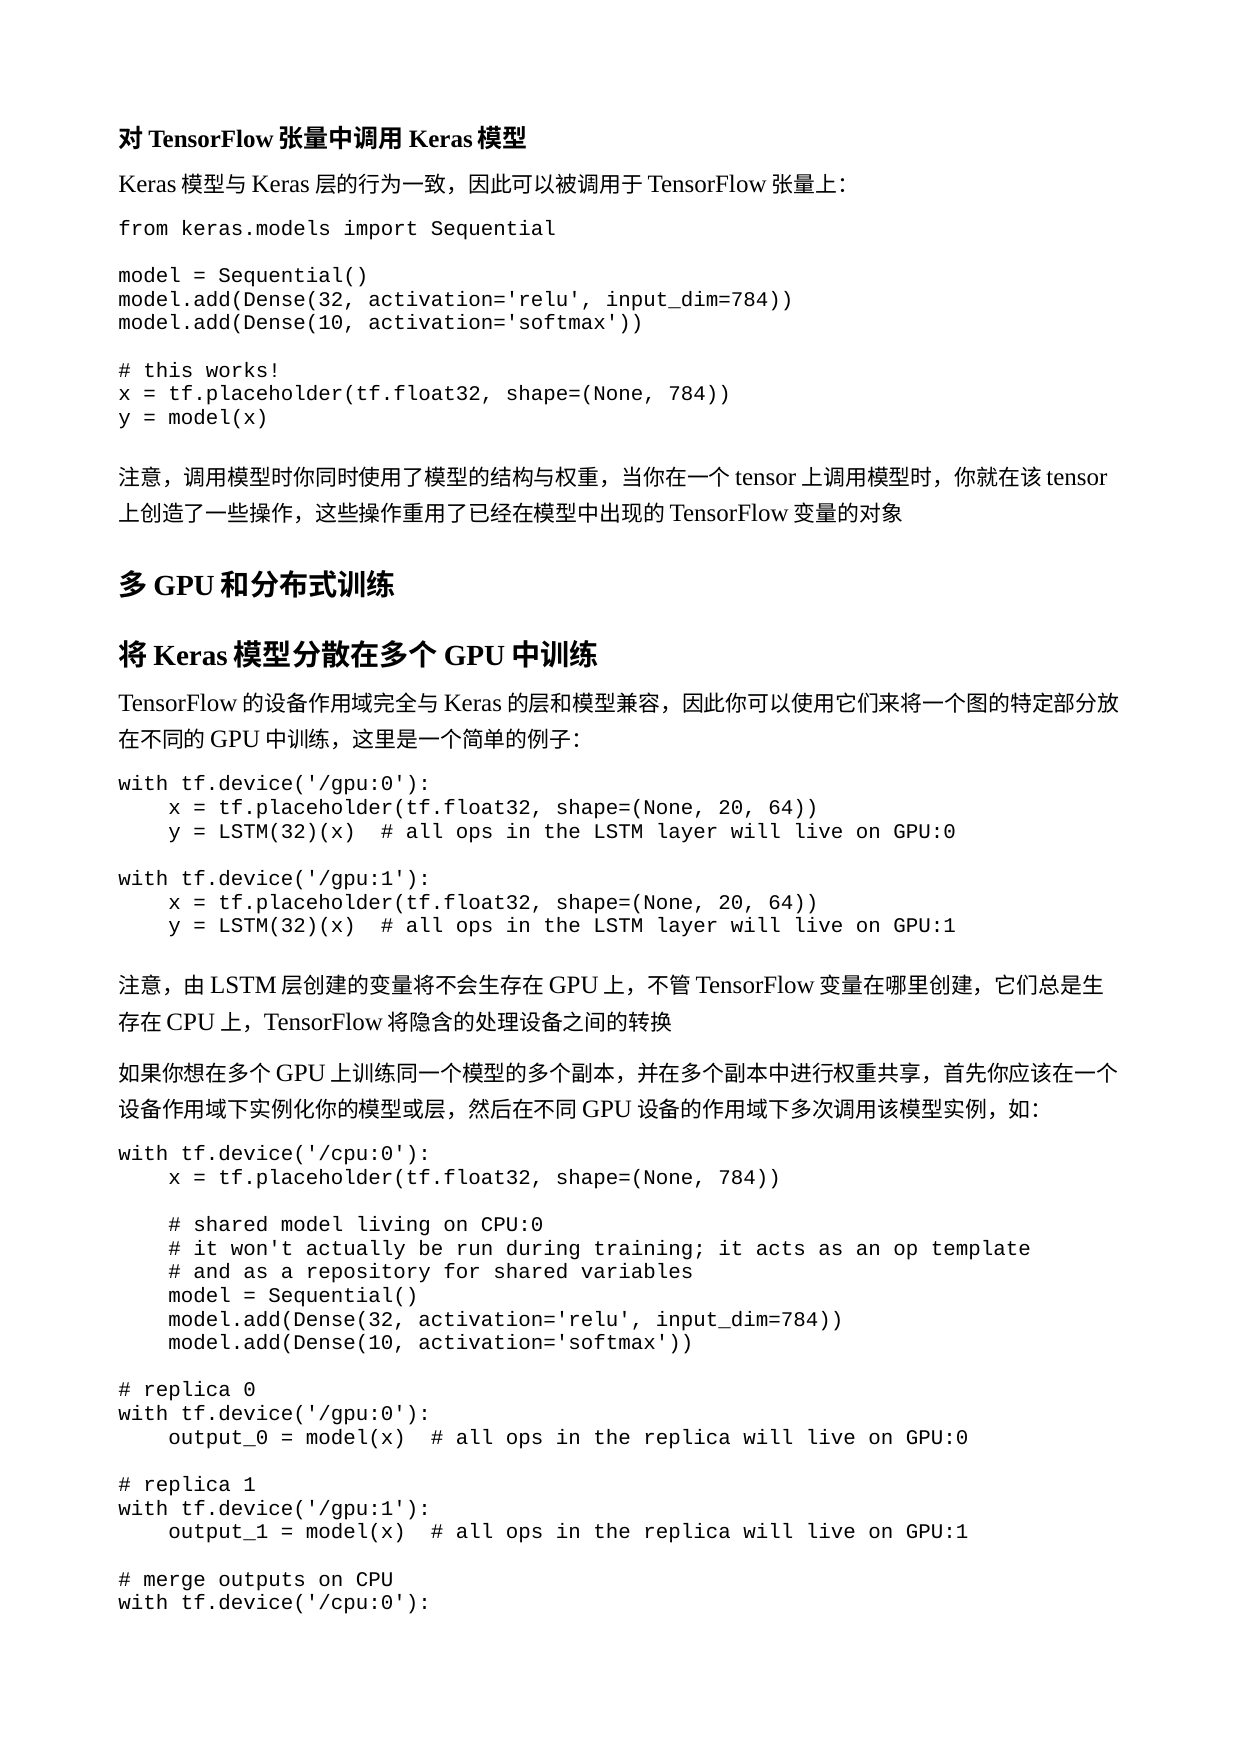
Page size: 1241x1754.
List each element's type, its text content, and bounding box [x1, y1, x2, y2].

text 如果你想在多个GPU上训练同一个模型的多个副本，并在多个副本中进行权重共享，首先你应该在一个设备作用域下实例化你的模型或层，然后在不同GPU设备的作用域下多次调用该模型实例，如： [118, 1056, 1122, 1124]
text model = Sequential() [118, 265, 1122, 289]
subtitle 对TensorFlow张量中调用Keras模型 [118, 118, 1122, 154]
text model.add(Dense(32, activation='relu', input_dim=784)) [118, 1308, 1122, 1332]
text with tf.device('/gpu:0'): [118, 1403, 1122, 1427]
text model.add(Dense(32, activation='relu', input_dim=784)) [118, 289, 1122, 312]
text with tf.device('/gpu:0'): [118, 773, 1122, 797]
text # merge outputs on CPU [118, 1569, 1122, 1592]
text output_1 = model(x) # all ops in the replica will live on GPU:1 [118, 1521, 1122, 1545]
text model = Sequential() [118, 1285, 1122, 1308]
subtitle 多GPU和分布式训练 [118, 562, 1122, 604]
text TensorFlow的设备作用域完全与Keras的层和模型兼容，因此你可以使用它们来将一个图的特定部分放在不同的GPU中训练，这里是一个简单的例子： [118, 686, 1122, 754]
text # replica 0 [118, 1379, 1122, 1403]
text y = LSTM(32)(x) # all ops in the LSTM layer will live on GPU:1 [118, 915, 1122, 939]
text x = tf.placeholder(tf.float32, shape=(None, 20, 64)) [118, 892, 1122, 915]
text # shared model living on CPU:0 [118, 1214, 1122, 1238]
text # replica 1 [118, 1474, 1122, 1498]
text from keras.models import Sequential [118, 218, 1122, 241]
text y = model(x) [118, 407, 1122, 431]
text 注意，由LSTM层创建的变量将不会生存在GPU上，不管TensorFlow变量在哪里创建，它们总是生存在CPU上，TensorFlow将隐含的处理设备之间的转换 [118, 968, 1122, 1036]
text # this works! [118, 360, 1122, 383]
text Keras模型与Keras层的行为一致，因此可以被调用于TensorFlow张量上： [118, 167, 1122, 198]
text model.add(Dense(10, activation='softmax')) [118, 312, 1122, 336]
text with tf.device('/cpu:0'): [118, 1143, 1122, 1167]
text with tf.device('/gpu:1'): [118, 1498, 1122, 1521]
text x = tf.placeholder(tf.float32, shape=(None, 784)) [118, 1167, 1122, 1190]
text with tf.device('/gpu:1'): [118, 868, 1122, 892]
text output_0 = model(x) # all ops in the replica will live on GPU:0 [118, 1427, 1122, 1450]
text x = tf.placeholder(tf.float32, shape=(None, 784)) [118, 383, 1122, 407]
text with tf.device('/cpu:0'): [118, 1592, 1122, 1616]
text model.add(Dense(10, activation='softmax')) [118, 1332, 1122, 1356]
text 注意，调用模型时你同时使用了模型的结构与权重，当你在一个tensor上调用模型时，你就在该tensor上创造了一些操作，这些操作重用了已经在模型中出现的TensorFlow变量的对象 [118, 460, 1122, 528]
text # it won't actually be run during training; it acts as an op template [118, 1238, 1122, 1261]
text x = tf.placeholder(tf.float32, shape=(None, 20, 64)) [118, 797, 1122, 821]
subtitle 将Keras模型分散在多个GPU中训练 [118, 631, 1122, 674]
text y = LSTM(32)(x) # all ops in the LSTM layer will live on GPU:0 [118, 821, 1122, 844]
text # and as a repository for shared variables [118, 1261, 1122, 1285]
